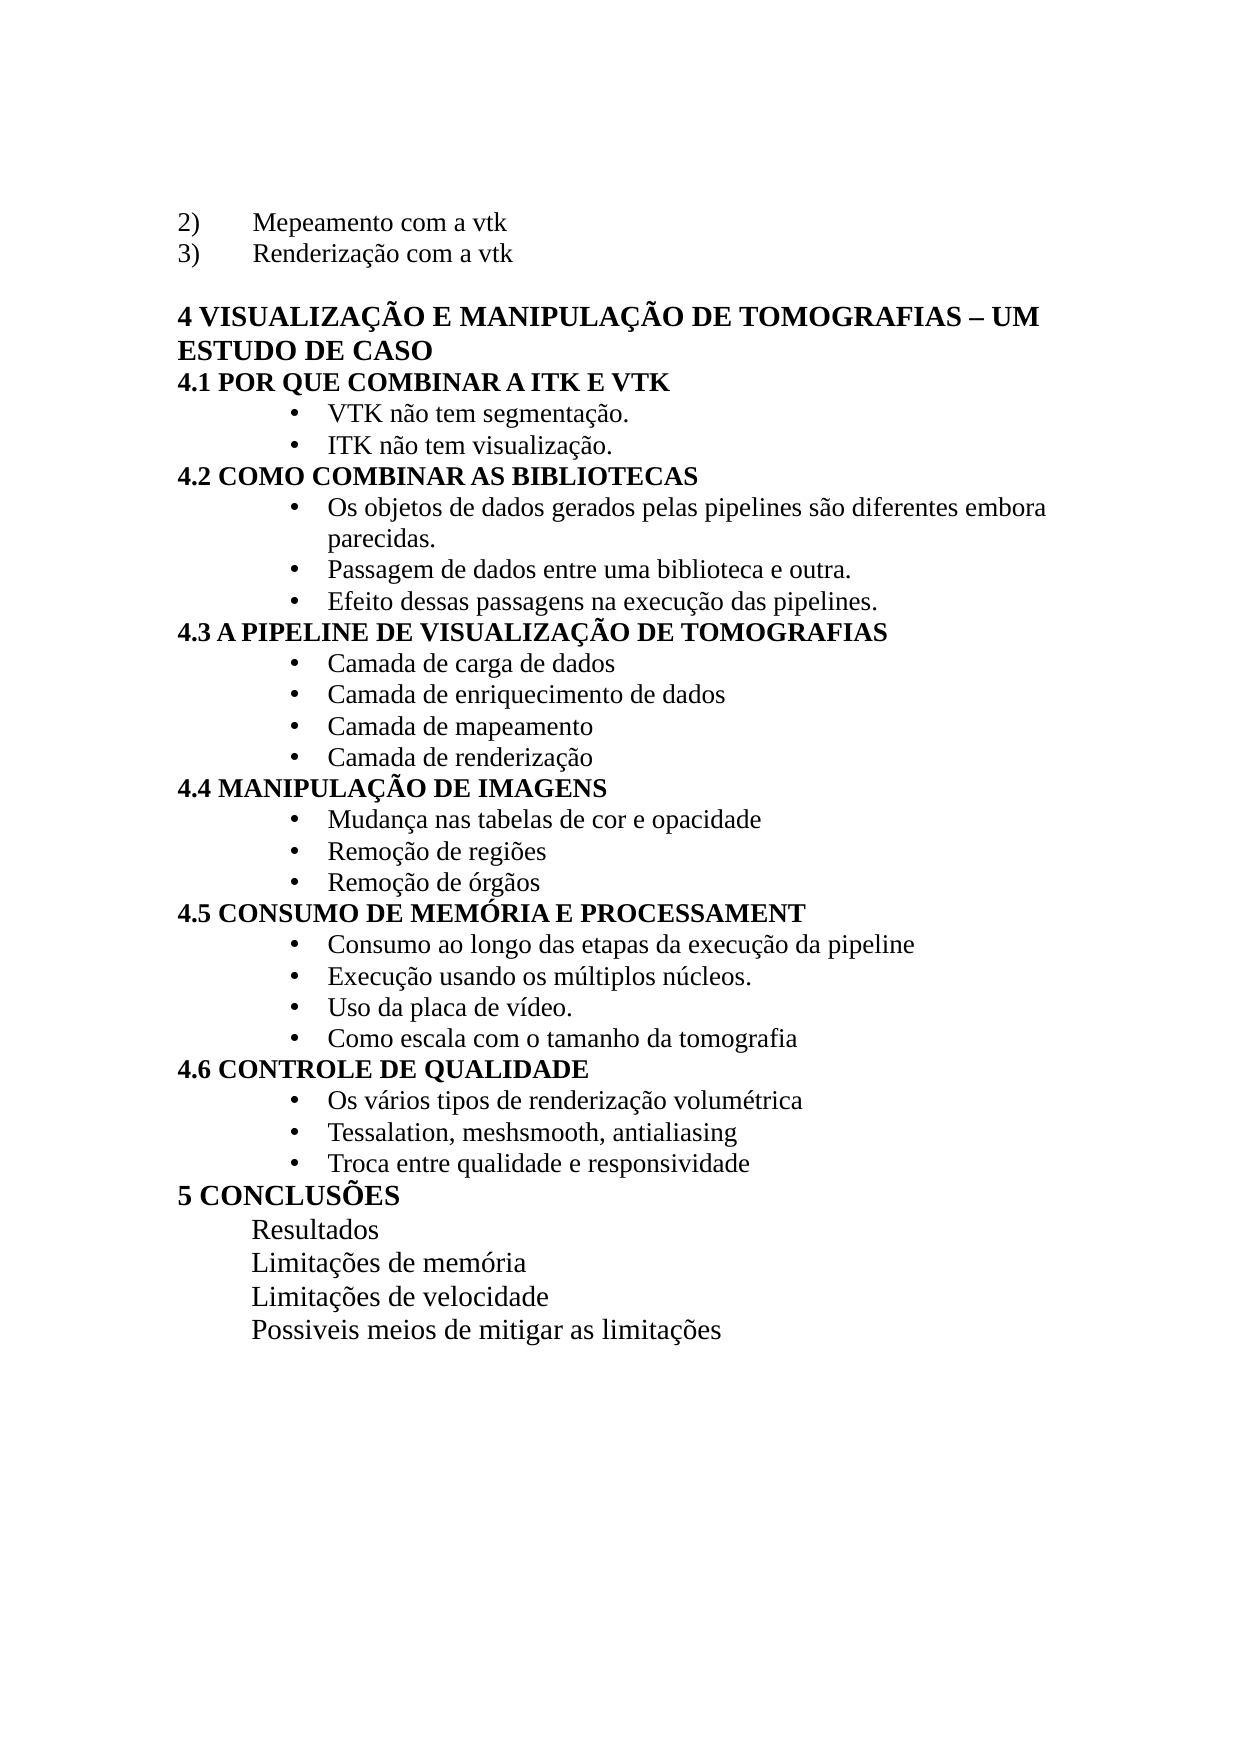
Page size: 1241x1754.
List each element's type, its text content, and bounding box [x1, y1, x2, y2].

list Execução usando os múltiplos núcleos. [290, 959, 1122, 991]
list VTK não tem segmentação. [290, 398, 1122, 429]
list Como escala com o tamanho da tomografia [290, 1022, 1122, 1053]
text Limitações de velocidade [177, 1279, 1122, 1312]
text Limitações de memória [177, 1245, 1122, 1279]
list Camada de renderização [290, 741, 1122, 772]
subtitle 4.4 MANIPULAÇÃO DE IMAGENS [177, 772, 1122, 803]
list Os vários tipos de renderização volumétrica [290, 1084, 1122, 1116]
subtitle 4.2 COMO COMBINAR AS BIBLIOTECAS [177, 460, 1122, 491]
list Renderização com a vtk [177, 237, 1122, 268]
list Camada de enriquecimento de dados [290, 678, 1122, 710]
list Mepeamento com a vtk [177, 206, 1122, 237]
list Efeito dessas passagens na execução das pipelines. [290, 585, 1122, 616]
list Os objetos de dados gerados pelas pipelines são diferentes embora parecidas. [290, 491, 1122, 554]
text Resultados [177, 1212, 1122, 1245]
text Possiveis meios de mitigar as limitações [177, 1312, 1122, 1346]
subtitle 4.3 A PIPELINE DE VISUALIZAÇÃO DE TOMOGRAFIAS [177, 616, 1122, 647]
subtitle 4.5 CONSUMO DE MEMÓRIA E PROCESSAMENT [177, 897, 1122, 928]
list Camada de carga de dados [290, 647, 1122, 678]
list Mudança nas tabelas de cor e opacidade [290, 803, 1122, 835]
subtitle 4.1 POR QUE COMBINAR A ITK E VTK [177, 366, 1122, 398]
list Remoção de órgãos [290, 866, 1122, 897]
list Consumo ao longo das etapas da execução da pipeline [290, 928, 1122, 959]
list Remoção de regiões [290, 835, 1122, 866]
subtitle 4.6 CONTROLE DE QUALIDADE [177, 1053, 1122, 1084]
list Uso da placa de vídeo. [290, 991, 1122, 1022]
list Passagem de dados entre uma biblioteca e outra. [290, 554, 1122, 585]
subtitle 4 vISUALIZAÇÃO E MANIPULAÇÃO DE TOMOGRAFIAS – UM ESTUDO DE CASO [177, 299, 1122, 366]
subtitle 5 CONclusões [177, 1178, 1122, 1212]
list ITK não tem visualização. [290, 429, 1122, 460]
list Tessalation, meshsmooth, antialiasing [290, 1116, 1122, 1147]
list Camada de mapeamento [290, 710, 1122, 741]
list Troca entre qualidade e responsividade [290, 1147, 1122, 1178]
